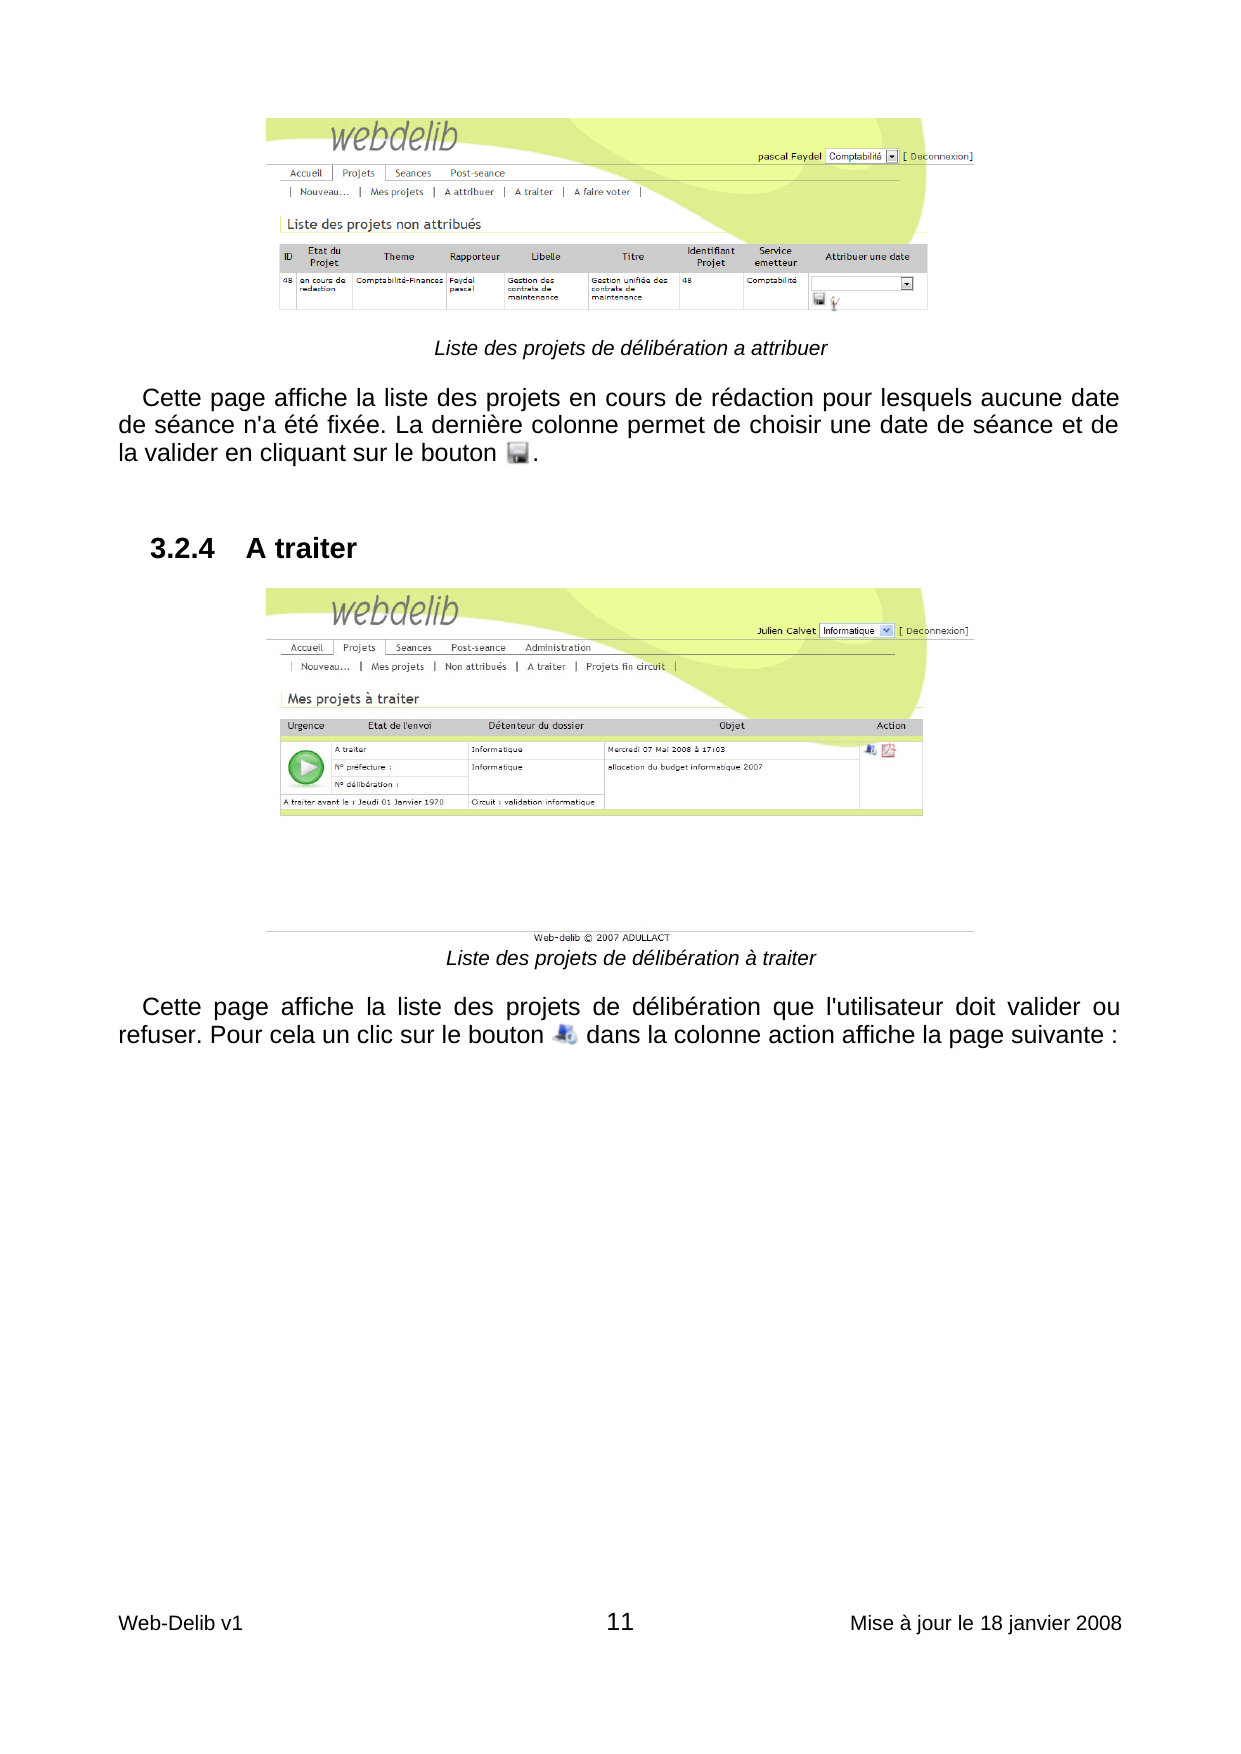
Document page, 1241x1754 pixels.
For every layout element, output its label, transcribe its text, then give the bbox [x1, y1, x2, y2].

text Liste des projets de délibération a attribuer [118, 337, 1122, 360]
subtitle A traiter [118, 532, 1122, 564]
text Cette page affiche la liste des projets de délibération que l'utilisateur doit valider ou refuser. Pour cela un clic sur le bouton dans la colonne action affiche la page suivante : [118, 993, 1122, 1049]
text Cette page affiche la liste des projets en cours de rédaction pour lesquels aucune date de séance n'a été fixée. La dernière colonne permet de choisir une date de séance et de la valider en cliquant sur le bouton . [118, 383, 1122, 467]
text Liste des projets de délibération à traiter [118, 946, 1122, 969]
picture [504, 439, 533, 467]
picture [551, 1021, 580, 1049]
picture [265, 588, 975, 946]
picture [265, 118, 975, 337]
